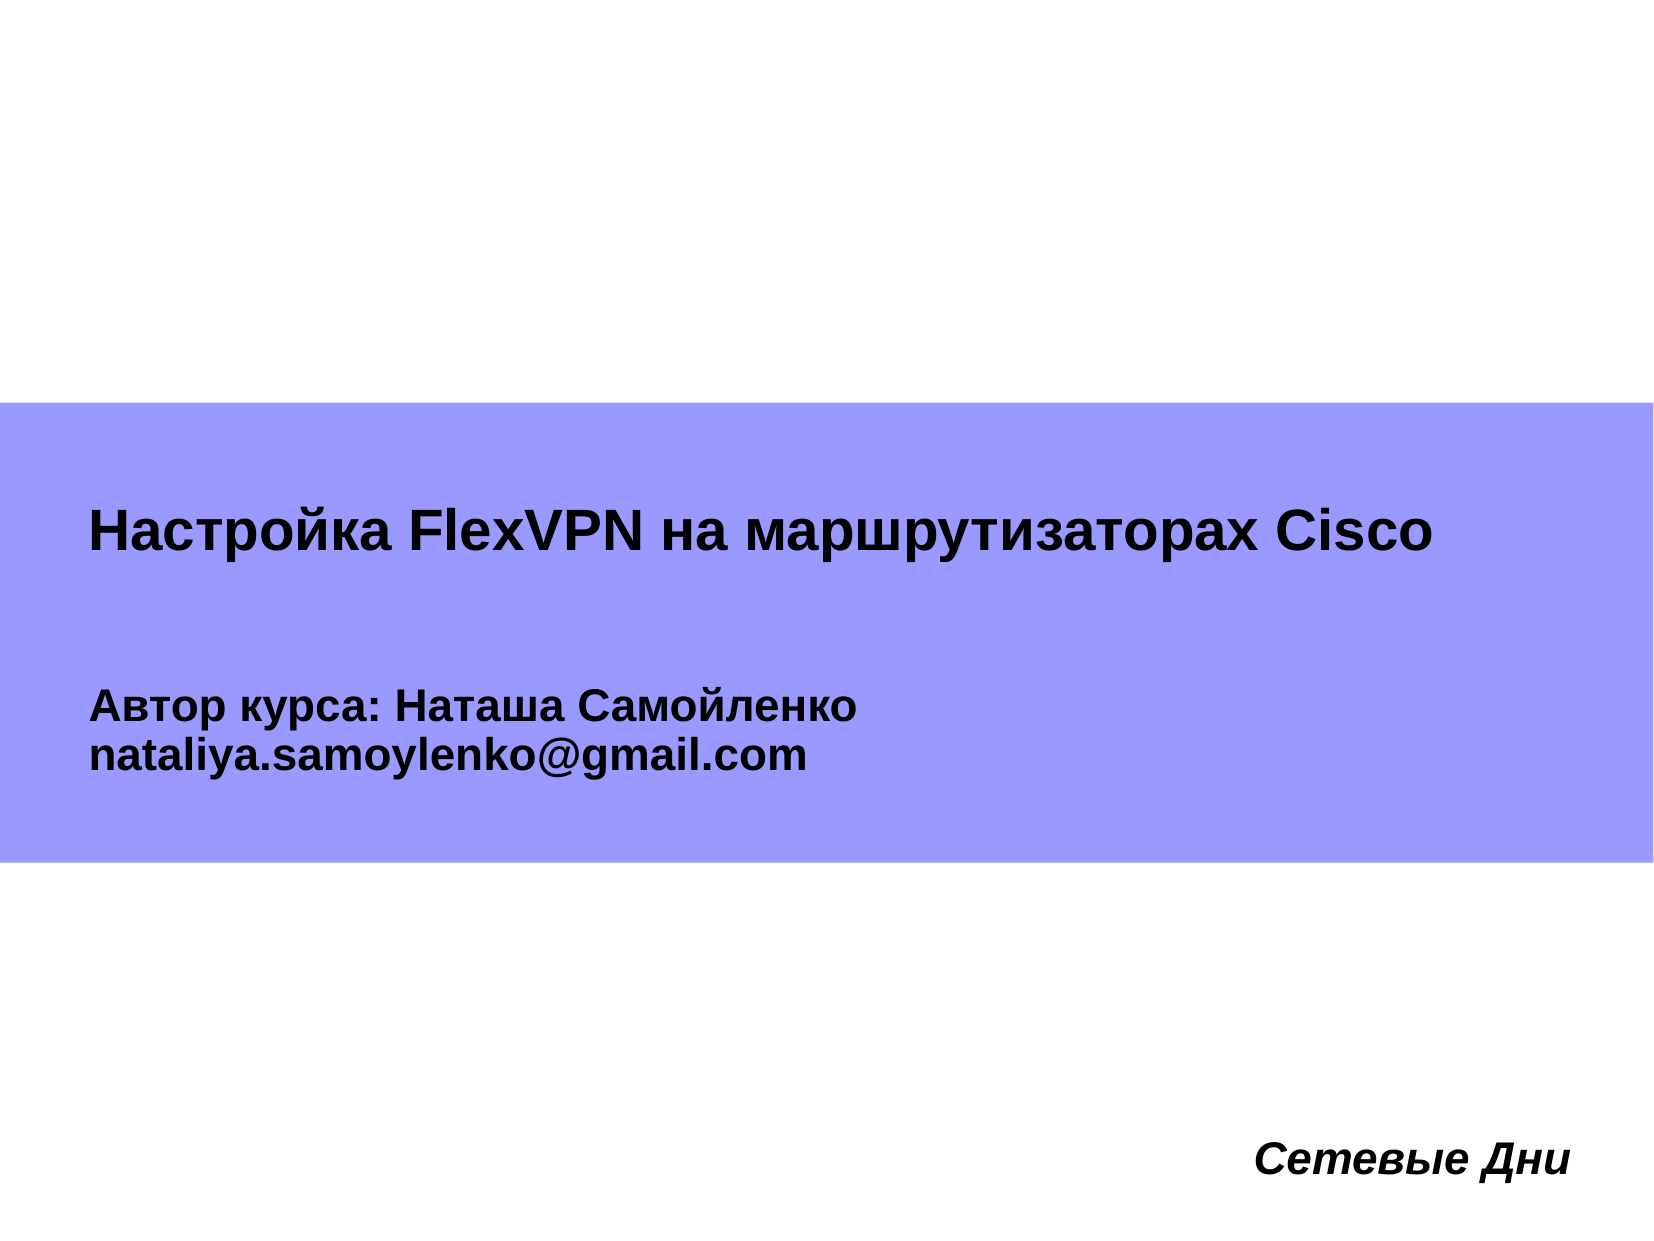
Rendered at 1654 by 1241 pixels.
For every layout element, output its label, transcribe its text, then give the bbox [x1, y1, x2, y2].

text_box Сетевые Дни [1240, 1128, 1613, 1212]
text_box Автор курса: Наташа Самойленко nataliya.samoylenko@gmail.com [75, 674, 1163, 831]
text_box Настройка FlexVPN на маршрутизаторах Cisco [74, 493, 1537, 676]
